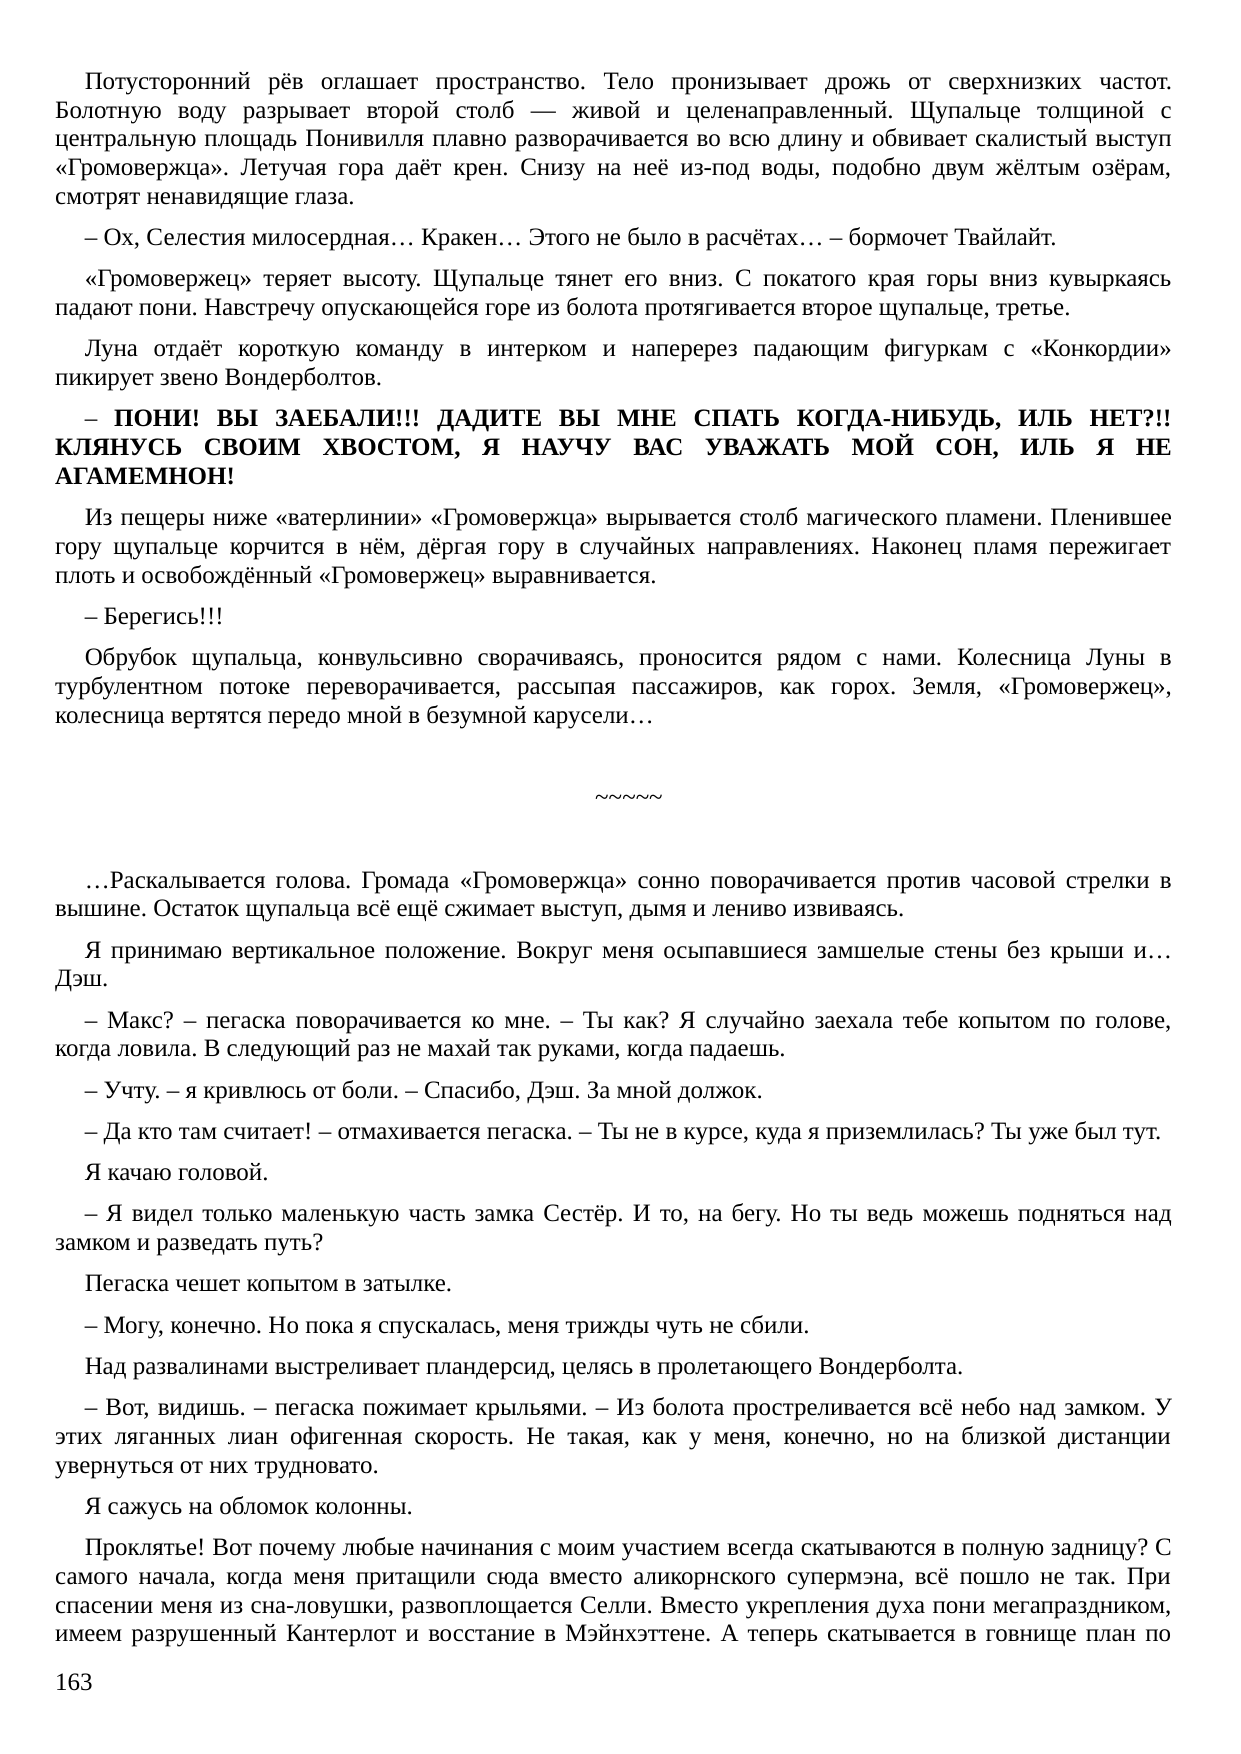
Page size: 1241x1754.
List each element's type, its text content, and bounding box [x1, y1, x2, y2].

text Я принимаю вертикальное положение. Вокруг меня осыпавшиеся замшелые стены без крыши и… Дэш. [55, 935, 1173, 992]
text – Учту. – я кривлюсь от боли. – Спасибо, Дэш. За мной должок. [55, 1075, 1173, 1103]
text Обрубок щупальца, конвульсивно сворачиваясь, проносится рядом с нами. Колесница Луны в турбулентном потоке переворачивается, рассыпая пассажиров, как горох. Земля, «Громовержец», колесница вертятся передо мной в безумной карусели… [55, 642, 1173, 728]
text Из пещеры ниже «ватерлинии» «Громовержца» вырывается столб магического пламени. Пленившее гору щупальце корчится в нём, дёргая гору в случайных направлениях. Наконец пламя пережигает плоть и освобождённый «Громовержец» выравнивается. [55, 502, 1173, 588]
text – Да кто там считает! – отмахивается пегаска. – Ты не в курсе, куда я приземлилась? Ты уже был тут. [55, 1116, 1173, 1145]
text – Макс? – пегаска поворачивается ко мне. – Ты как? Я случайно заехала тебе копытом по голове, когда ловила. В следующий раз не махай так руками, когда падаешь. [55, 1005, 1173, 1062]
text Луна отдаёт короткую команду в интерком и наперерез падающим фигуркам с «Конкордии» пикирует звено Вондерболтов. [55, 333, 1173, 391]
text – ПОНИ! ВЫ ЗАЕБАЛИ!!! ДАДИТЕ ВЫ МНЕ СПАТЬ КОГДА-НИБУДЬ, ИЛЬ НЕТ?!! КЛЯНУСЬ СВОИМ ХВОСТОМ, Я НАУЧУ ВАС УВАЖАТЬ МОЙ СОН, ИЛЬ Я НЕ АГАМЕМНОН! [55, 403, 1173, 490]
text – Могу, конечно. Но пока я спускалась, меня трижды чуть не сбили. [55, 1310, 1173, 1338]
text Я сажусь на обломок колонны. [55, 1491, 1173, 1520]
text – Берегись!!! [55, 601, 1173, 630]
text Проклятье! Вот почему любые начинания с моим участием всегда скатываются в полную задницу? С самого начала, когда меня притащили сюда вместо аликорнского супермэна, всё пошло не так. При спасении меня из сна-ловушки, развоплощается Селли. Вместо укрепления духа пони мегапраздником, имеем разрушенный Кантерлот и восстание в Мэйнхэттене. А теперь скатывается в говнище план по [55, 1532, 1173, 1647]
text – Вот, видишь. – пегаска пожимает крыльями. – Из болота простреливается всё небо над замком. У этих ляганных лиан офигенная скорость. Не такая, как у меня, конечно, но на близкой дистанции увернуться от них трудновато. [55, 1392, 1173, 1478]
text – Ох, Селестия милосердная… Кракен… Этого не было в расчётах… – бормочет Твайлайт. [55, 222, 1173, 251]
text «Громовержец» теряет высоту. Щупальце тянет его вниз. С покатого края горы вниз кувыркаясь падают пони. Навстречу опускающейся горе из болота протягивается второе щупальце, третье. [55, 263, 1173, 321]
text Я качаю головой. [55, 1157, 1173, 1186]
text Над развалинами выстреливает пландерсид, целясь в пролетающего Вондерболта. [55, 1351, 1173, 1380]
text Пегаска чешет копытом в затылке. [55, 1268, 1173, 1297]
text ~~~~~ [55, 782, 1173, 811]
text Потусторонний рёв оглашает пространство. Тело пронизывает дрожь от сверхнизких частот. Болотную воду разрывает второй столб — живой и целенаправленный. Щупальце толщиной с центральную площадь Понивилля плавно разворачивается во всю длину и обвивает скалистый выступ «Громовержца». Летучая гора даёт крен. Снизу на неё из-под воды, подобно двум жёлтым озёрам, смотрят ненавидящие глаза. [55, 66, 1173, 210]
text …Раскалывается голова. Громада «Громовержца» сонно поворачивается против часовой стрелки в вышине. Остаток щупальца всё ещё сжимает выступ, дымя и лениво извиваясь. [55, 865, 1173, 922]
text – Я видел только маленькую часть замка Сестёр. И то, на бегу. Но ты ведь можешь подняться над замком и разведать путь? [55, 1198, 1173, 1256]
